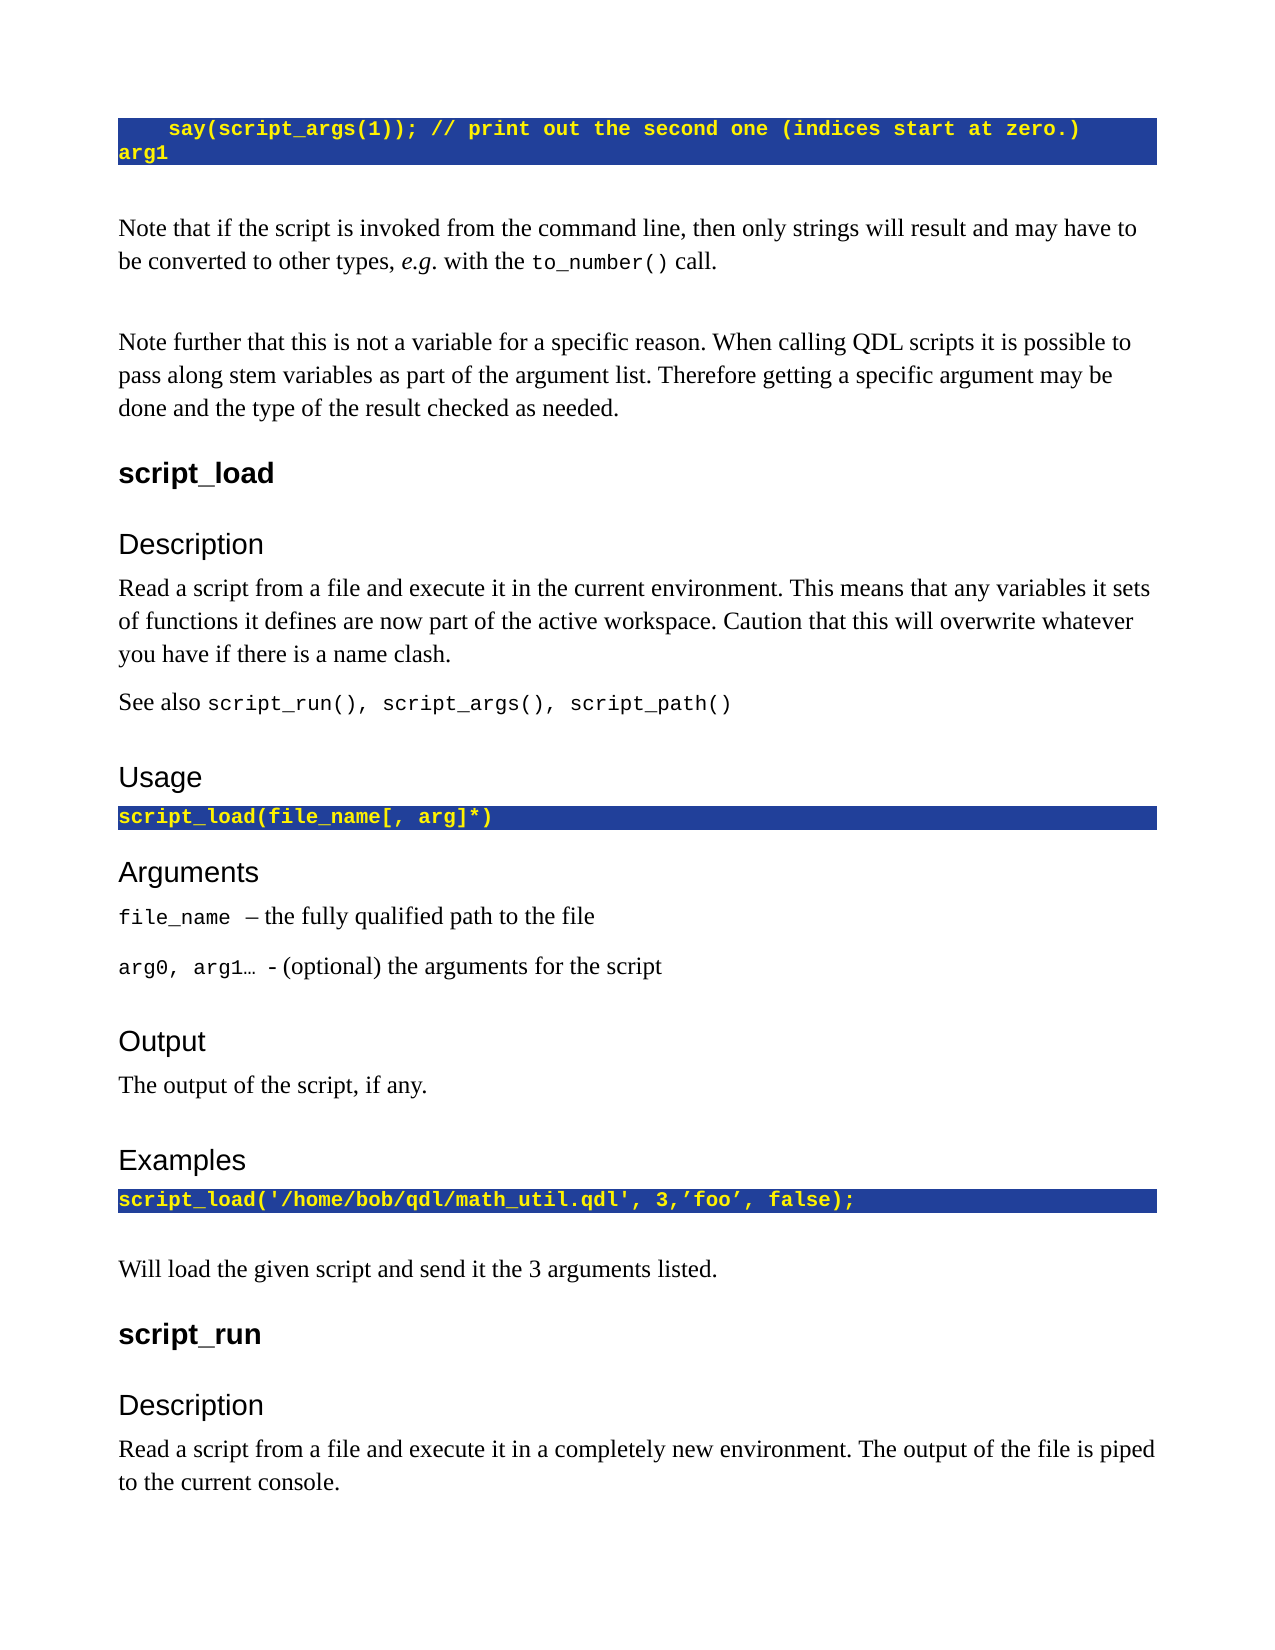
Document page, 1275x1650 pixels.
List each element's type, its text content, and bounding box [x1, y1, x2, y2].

text file_name – the fully qualified path to the file [118, 901, 1157, 932]
subtitle Description [118, 1388, 1157, 1422]
text arg0, arg1… - (optional) the arguments for the script [118, 951, 1157, 981]
text See also script_run(), script_args(), script_path() [118, 687, 1157, 716]
subtitle script_load [118, 456, 1157, 489]
text Read a script from a file and execute it in the current environment. This means that any variables it sets of functions it defines are now part of the active workspace. Caution that this will overwrite whatever you have if there is a name clash. [118, 573, 1157, 668]
text Note that if the script is invoked from the command line, then only strings will result and may have to be converted to other types, e.g. with the to_number() call. [118, 213, 1157, 309]
text Read a script from a file and execute it in a completely new environment. The output of the file is piped to the current console. [118, 1434, 1157, 1496]
text say(script_args(1)); // print out the second one (indices start at zero.) [118, 118, 1157, 142]
text Note further that this is not a variable for a specific reason. When calling QDL scripts it is possible to pass along stem variables as part of the argument list. Therefore getting a specific argument may be done and the type of the result checked as needed. [118, 327, 1157, 422]
text script_load('/home/bob/qdl/math_util.qdl', 3,’foo’, false); [118, 1189, 1157, 1213]
text script_load(file_name[, arg]*) [118, 806, 1157, 830]
subtitle Usage [118, 760, 1157, 794]
subtitle script_run [118, 1317, 1157, 1351]
subtitle Examples [118, 1143, 1157, 1177]
subtitle Output [118, 1024, 1157, 1058]
text Will load the given script and send it the 3 arguments listed. [118, 1254, 1157, 1283]
subtitle Arguments [118, 855, 1157, 888]
text arg1 [118, 142, 1157, 165]
subtitle Description [118, 527, 1157, 561]
text The output of the script, if any. [118, 1071, 1157, 1099]
